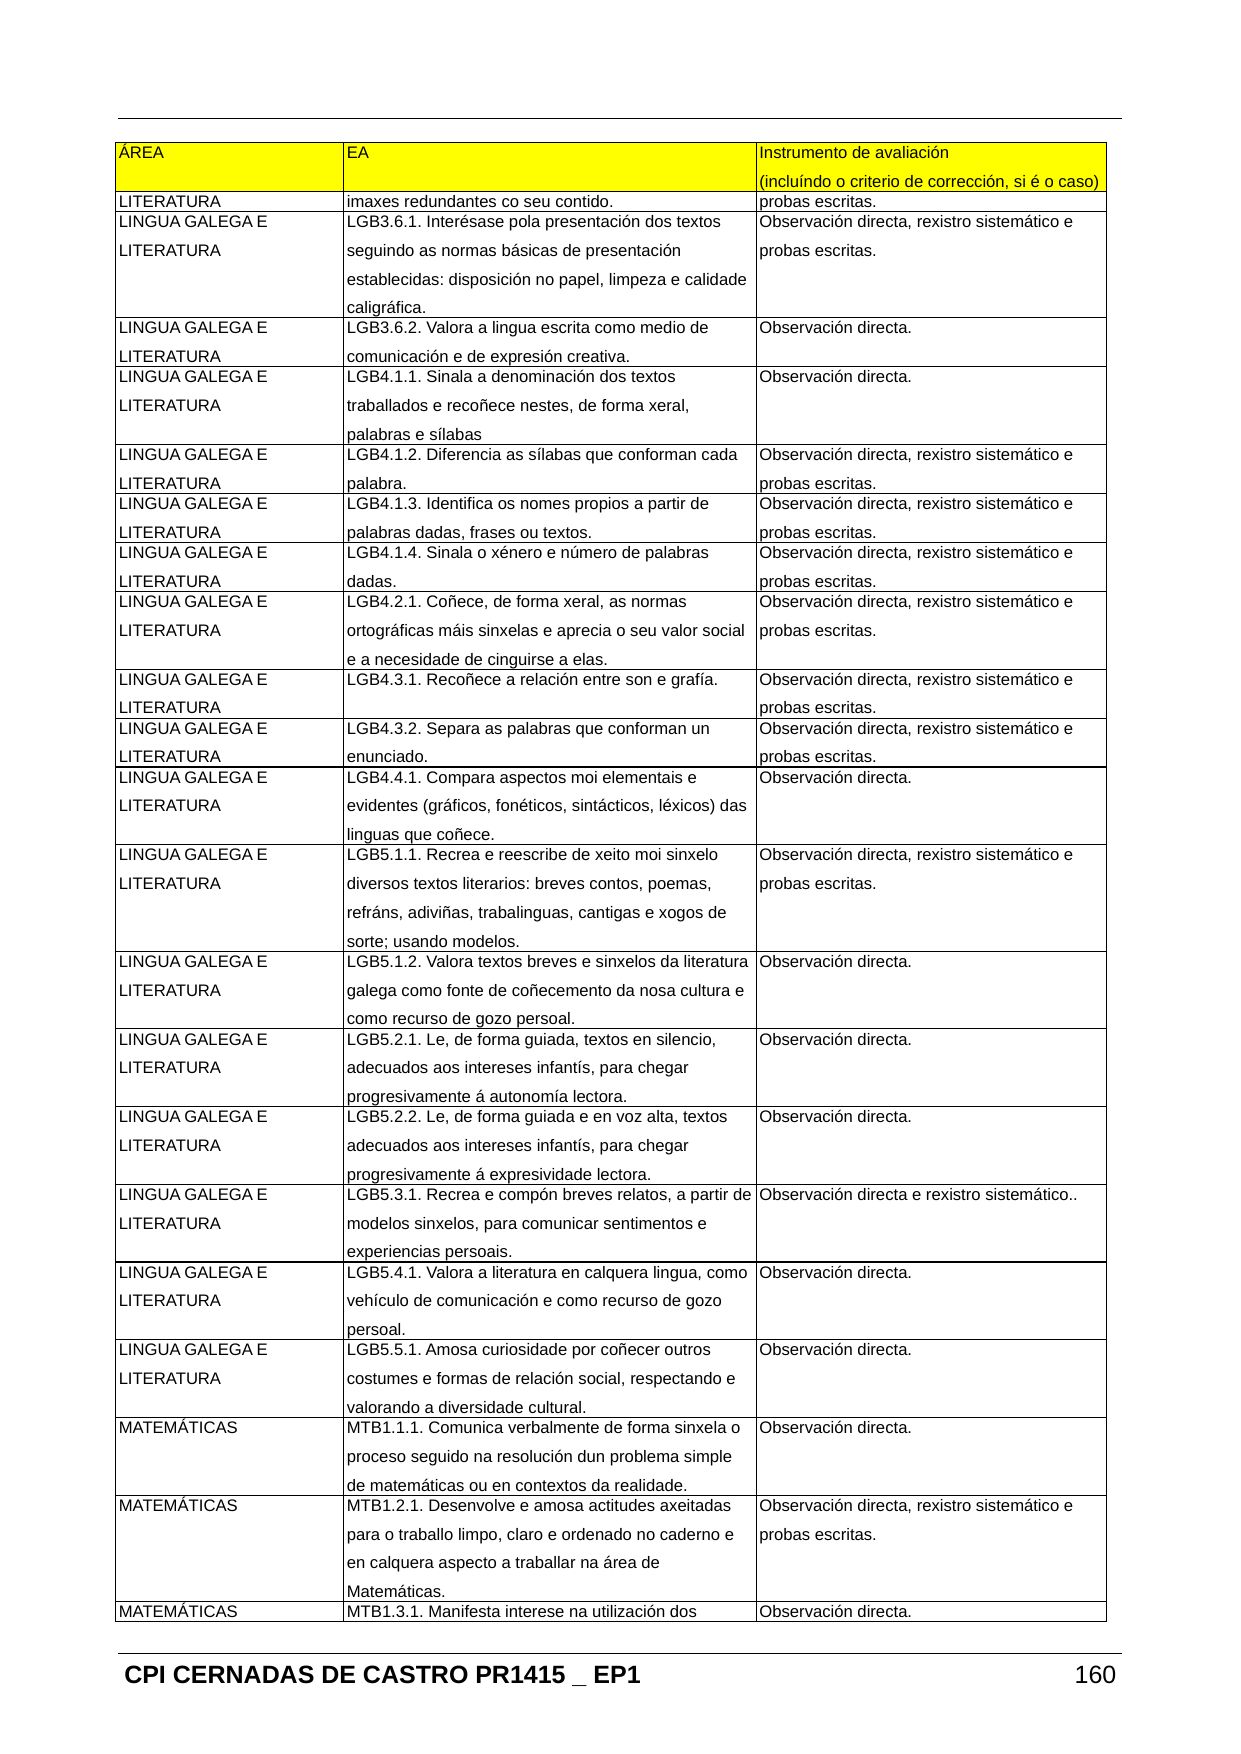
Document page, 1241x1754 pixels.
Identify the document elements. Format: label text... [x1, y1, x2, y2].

table_cell LINGUA GALEGA E LITERATURA [116, 1263, 343, 1339]
table_cell LINGUA GALEGA E LITERATURA [116, 768, 343, 844]
table_cell Observación directa. [757, 1340, 1106, 1417]
table_cell MTB1.2.1. Desenvolve e amosa actitudes axeitadas para o traballo limpo, claro e ordenado no caderno e en calquera aspecto a traballar na área de Matemáticas. [344, 1496, 756, 1601]
table_cell Observación directa, rexistro sistemático e probas escritas. [757, 494, 1106, 542]
table_cell LINGUA GALEGA E LITERATURA [116, 719, 343, 766]
table_cell MATEMÁTICAS [116, 1602, 343, 1621]
table_cell LINGUA GALEGA E LITERATURA [116, 1185, 343, 1261]
table_cell LINGUA GALEGA E LITERATURA [116, 845, 343, 951]
table_cell Observación directa. [757, 768, 1106, 844]
table_cell LGB4.2.1. Coñece, de forma xeral, as normas ortográficas máis sinxelas e aprecia o seu valor social e a necesidade de cinguirse a elas. [344, 592, 756, 668]
table_cell LGB5.4.1. Valora a literatura en calquera lingua, como vehículo de comunicación e como recurso de gozo persoal. [344, 1263, 756, 1339]
table_cell LINGUA GALEGA E LITERATURA [116, 212, 343, 317]
table_cell LGB5.2.2. Le, de forma guiada e en voz alta, textos adecuados aos intereses infantís, para chegar progresivamente á expresividade lectora. [344, 1107, 756, 1184]
table_cell Observación directa, rexistro sistemático e probas escritas. [757, 543, 1106, 591]
table_cell LGB4.3.2. Separa as palabras que conforman un enunciado. [344, 719, 756, 766]
table_cell LINGUA GALEGA E LITERATURA [116, 494, 343, 542]
table_cell MTB1.1.1. Comunica verbalmente de forma sinxela o proceso seguido na resolución dun problema simple de matemáticas ou en contextos da realidade. [344, 1418, 756, 1494]
table_cell LINGUA GALEGA E LITERATURA [116, 318, 343, 366]
table_cell LGB4.1.1. Sinala a denominación dos textos traballados e recoñece nestes, de forma xeral, palabras e sílabas [344, 367, 756, 444]
table_cell LINGUA GALEGA E LITERATURA [116, 592, 343, 668]
table_cell LGB5.3.1. Recrea e compón breves relatos, a partir de modelos sinxelos, para comunicar sentimentos e experiencias persoais. [344, 1185, 756, 1261]
table_cell Observación directa, rexistro sistemático e probas escritas. [757, 212, 1106, 317]
table_cell LINGUA GALEGA E LITERATURA [116, 1029, 343, 1106]
table_cell Observación directa. [757, 1418, 1106, 1494]
table_cell Observación directa e rexistro sistemático.. [757, 1185, 1106, 1261]
table_cell Observación directa. [757, 318, 1106, 366]
table_cell LGB5.2.1. Le, de forma guiada, textos en silencio, adecuados aos intereses infantís, para chegar progresivamente á autonomía lectora. [344, 1029, 756, 1106]
table_cell LINGUA GALEGA E LITERATURA [116, 1340, 343, 1417]
table_cell Observación directa, rexistro sistemático e probas escritas. [757, 445, 1106, 493]
table_cell imaxes redundantes co seu contido. [344, 192, 756, 211]
table_cell LGB5.5.1. Amosa curiosidade por coñecer outros costumes e formas de relación social, respectando e valorando a diversidade cultural. [344, 1340, 756, 1417]
table_cell LINGUA GALEGA E LITERATURA [116, 1107, 343, 1184]
table_cell LGB4.4.1. Compara aspectos moi elementais e evidentes (gráficos, fonéticos, sintácticos, léxicos) das linguas que coñece. [344, 768, 756, 844]
table_cell probas escritas. [757, 192, 1106, 211]
table_cell Observación directa. [757, 367, 1106, 444]
table_cell LINGUA GALEGA E LITERATURA [116, 952, 343, 1028]
table_cell LGB4.1.4. Sinala o xénero e número de palabras dadas. [344, 543, 756, 591]
table_cell LINGUA GALEGA E LITERATURA [116, 367, 343, 444]
table_cell LITERATURA [116, 192, 343, 211]
table_cell MATEMÁTICAS [116, 1418, 343, 1494]
table_header EA [344, 143, 756, 191]
table_cell Observación directa. [757, 1029, 1106, 1106]
table_cell MATEMÁTICAS [116, 1496, 343, 1601]
table_cell Observación directa, rexistro sistemático e probas escritas. [757, 845, 1106, 951]
table_cell LGB3.6.1. Interésase pola presentación dos textos seguindo as normas básicas de presentación establecidas: disposición no papel, limpeza e calidade caligráfica. [344, 212, 756, 317]
table_cell LGB3.6.2. Valora a lingua escrita como medio de comunicación e de expresión creativa. [344, 318, 756, 366]
table_cell LINGUA GALEGA E LITERATURA [116, 670, 343, 717]
table_cell LGB4.3.1. Recoñece a relación entre son e grafía. [344, 670, 756, 717]
table_cell LGB4.1.2. Diferencia as sílabas que conforman cada palabra. [344, 445, 756, 493]
table_cell LGB5.1.2. Valora textos breves e sinxelos da literatura galega como fonte de coñecemento da nosa cultura e como recurso de gozo persoal. [344, 952, 756, 1028]
table_cell LINGUA GALEGA E LITERATURA [116, 543, 343, 591]
table_cell Observación directa, rexistro sistemático e probas escritas. [757, 719, 1106, 766]
table_cell Observación directa. [757, 1107, 1106, 1184]
table_cell LINGUA GALEGA E LITERATURA [116, 445, 343, 493]
table_cell Observación directa, rexistro sistemático e probas escritas. [757, 592, 1106, 668]
table_header ÁREA [116, 143, 343, 191]
table_cell Observación directa. [757, 1263, 1106, 1339]
table_cell Observación directa, rexistro sistemático e probas escritas. [757, 670, 1106, 717]
table_cell LGB5.1.1. Recrea e reescribe de xeito moi sinxelo diversos textos literarios: breves contos, poemas, refráns, adiviñas, trabalinguas, cantigas e xogos de sorte; usando modelos. [344, 845, 756, 951]
table_cell MTB1.3.1. Manifesta interese na utilización dos [344, 1602, 756, 1621]
table_cell Observación directa, rexistro sistemático e probas escritas. [757, 1496, 1106, 1601]
table_cell LGB4.1.3. Identifica os nomes propios a partir de palabras dadas, frases ou textos. [344, 494, 756, 542]
table_cell Observación directa. [757, 1602, 1106, 1621]
table_header Instrumento de avaliación (incluíndo o criterio de corrección, si é o caso) [757, 143, 1106, 191]
table_cell Observación directa. [757, 952, 1106, 1028]
